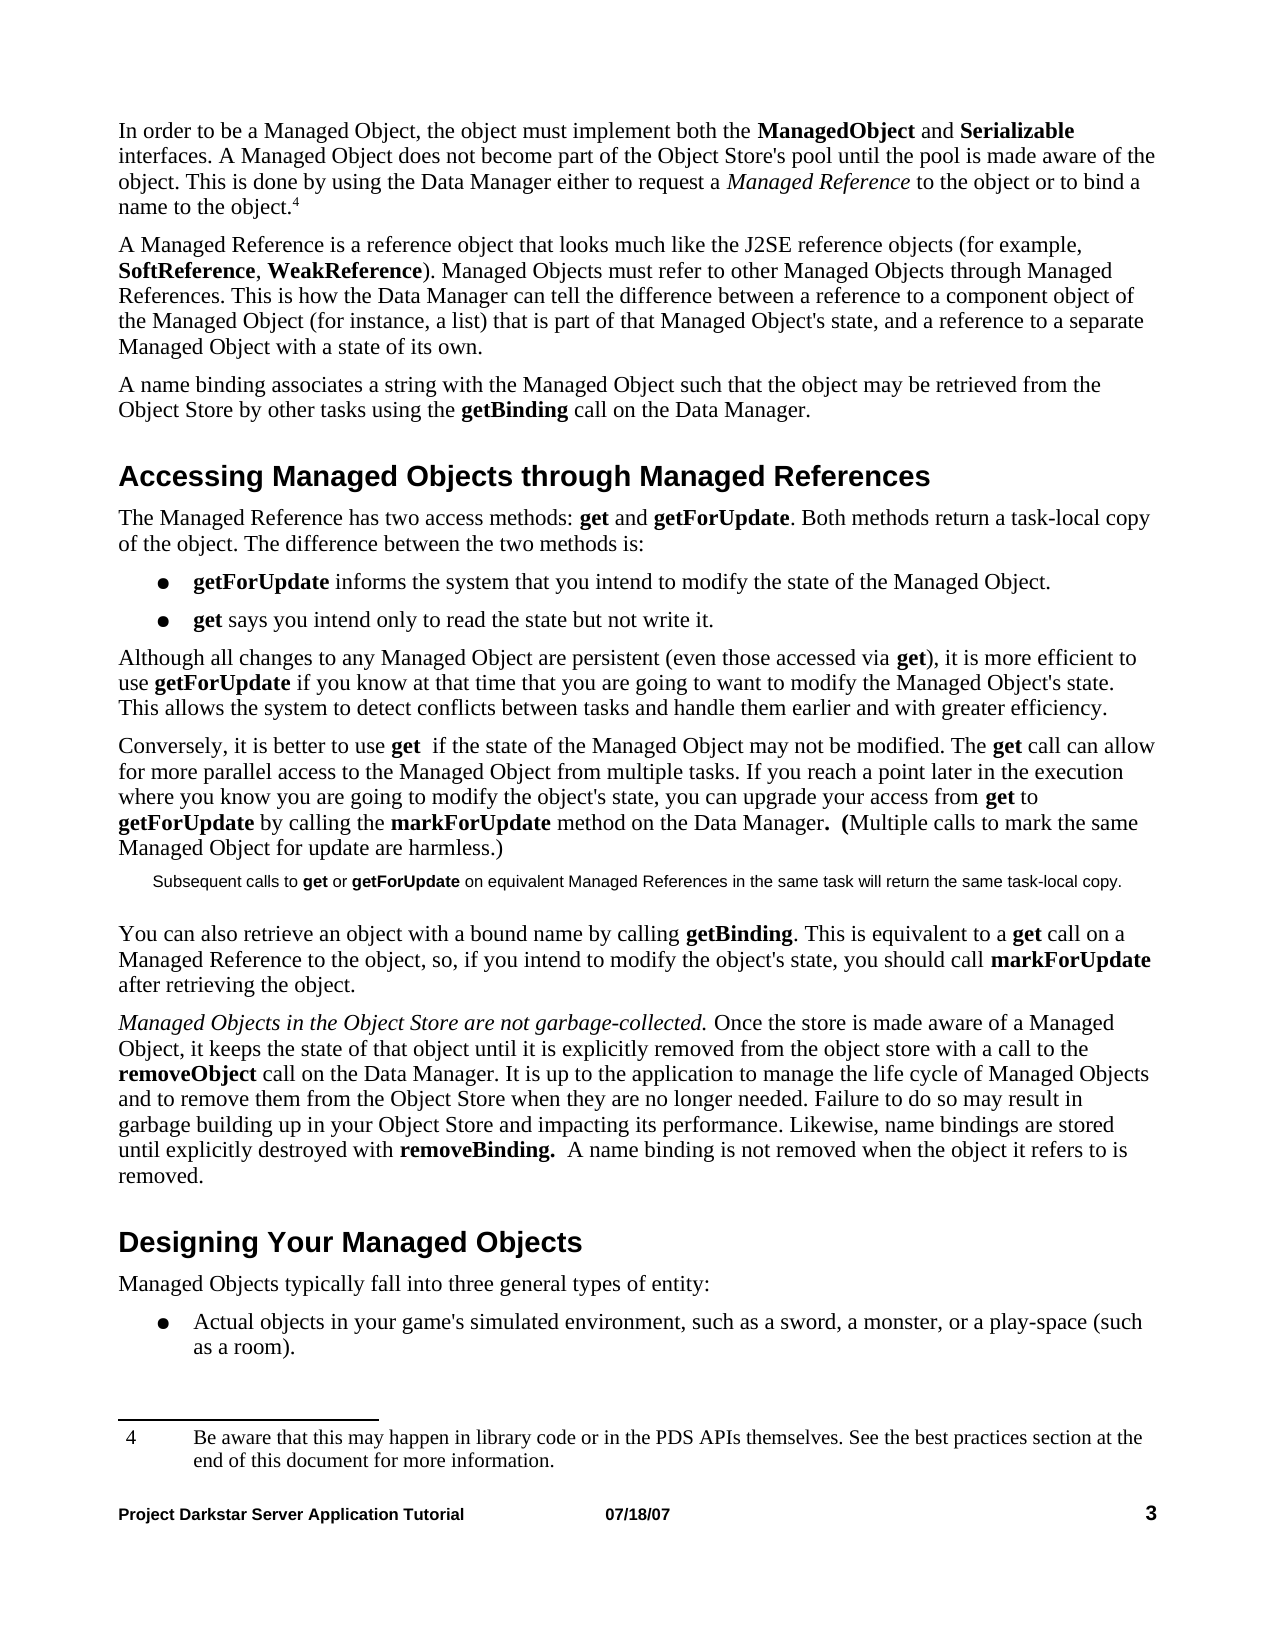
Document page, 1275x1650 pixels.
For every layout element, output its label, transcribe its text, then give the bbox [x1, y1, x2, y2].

text A Managed Reference is a reference object that looks much like the J2SE reference objects (for example, SoftReference, WeakReference). Managed Objects must refer to other Managed Objects through Managed References. This is how the Data Manager can tell the difference between a reference to a component object of the Managed Object (for instance, a list) that is part of that Managed Object's state, and a reference to a separate Managed Object with a state of its own. [118, 232, 1157, 359]
text Although all changes to any Managed Object are persistent (even those accessed via get), it is more efficient to use getForUpdate if you know at that time that you are going to want to modify the Managed Object's state. This allows the system to detect conflicts between tasks and handle them earlier and with greater efficiency. [118, 644, 1157, 721]
text Managed Objects in the Object Store are not garbage-collected. Once the store is made aware of a Managed Object, it keeps the state of that object until it is explicitly removed from the object store with a call to the removeObject call on the Data Manager. It is up to the application to manage the life cycle of Managed Objects and to remove them from the Object Store when they are no longer needed. Failure to do so may result in garbage building up in your Object Store and impacting its performance. Likewise, name bindings are stored until explicitly destroyed with removeBinding. A name binding is not removed when the object it refers to is removed. [118, 1010, 1157, 1188]
text In order to be a Managed Object, the object must implement both the ManagedObject and Serializable interfaces. A Managed Object does not become part of the Object Store's pool until the pool is made aware of the object. This is done by using the Data Manager either to request a Managed Reference to the object or to bind a name to the object. [118, 118, 1157, 220]
subtitle Designing Your Managed Objects [118, 1226, 1157, 1258]
list Be aware that this may happen in library code or in the PDS APIs themselves. See the best practices section at the end of this document for more information. [126, 1426, 1157, 1472]
text The Managed Reference has two access methods: get and getForUpdate. Both methods return a task-local copy of the object. The difference between the two methods is: [118, 505, 1157, 556]
list getForUpdate informs the system that you intend to modify the state of the Managed Object. [156, 569, 1157, 594]
text Conversely, it is better to use get if the state of the Managed Object may not be modified. The get call can allow for more parallel access to the Managed Object from multiple tasks. If you reach a point later in the execution where you know you are going to modify the object's state, you can upgrade your access from get to getForUpdate by calling the markForUpdate method on the Data Manager. (Multiple calls to mark the same Managed Object for update are harmless.) [118, 733, 1157, 860]
list get says you intend only to read the state but not write it. [156, 607, 1157, 632]
text A name binding associates a string with the Managed Object such that the object may be retrieved from the Object Store by other tasks using the getBinding call on the Data Manager. [118, 372, 1157, 423]
list Actual objects in your game's simulated environment, such as a sword, a monster, or a play-space (such as a room). [156, 1309, 1157, 1359]
text Managed Objects typically fall into three general types of entity: [118, 1271, 1157, 1296]
subtitle Accessing Managed Objects through Managed References [118, 460, 1157, 493]
text You can also retrieve an object with a bound name by calling getBinding. This is equivalent to a get call on a Managed Reference to the object, so, if you intend to modify the object's state, you should call markForUpdate after retrieving the object. [118, 921, 1157, 998]
